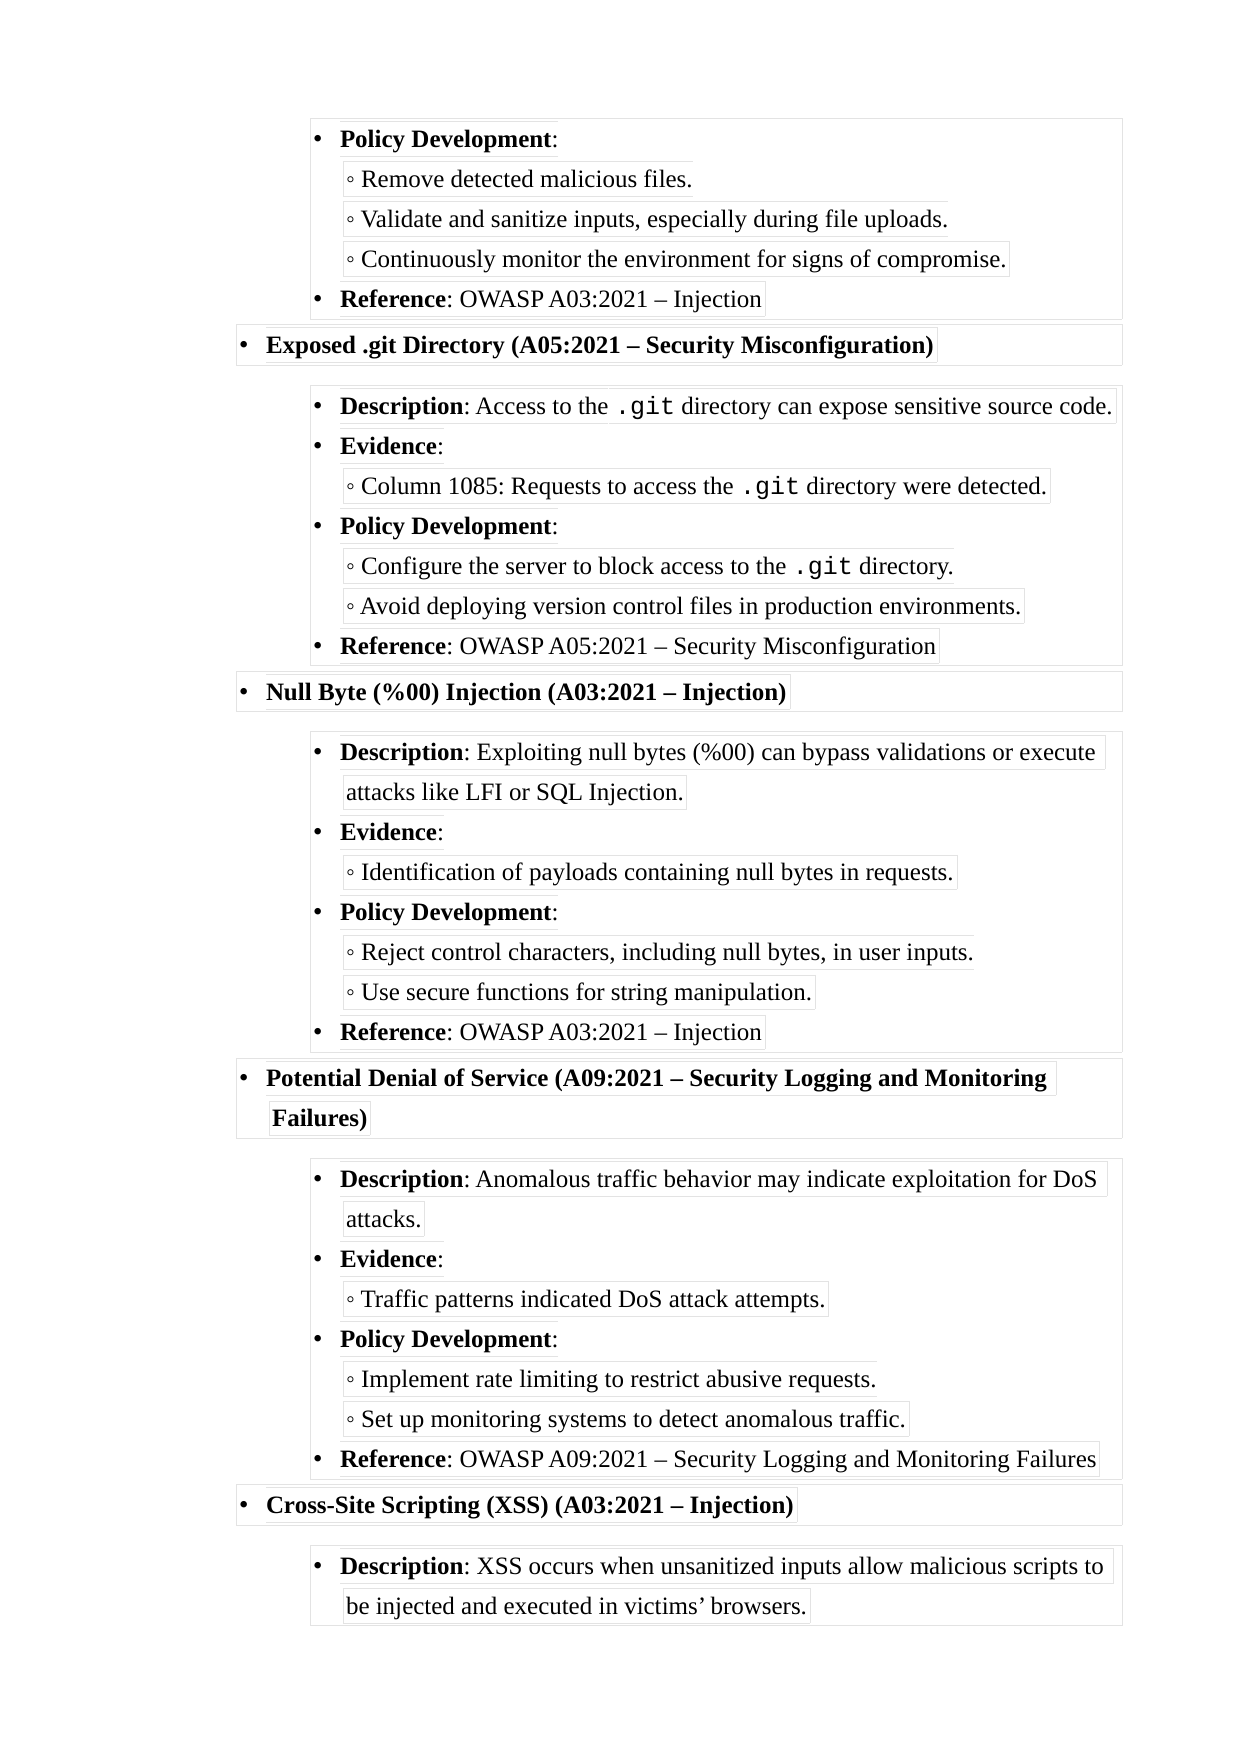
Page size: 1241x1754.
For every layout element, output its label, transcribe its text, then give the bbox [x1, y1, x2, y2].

list Reference: OWASP A09:2021 – Security Logging and Monitoring Failures [311, 1438, 1122, 1479]
list Null Byte (%00) Injection (A03:2021 – Injection) [237, 672, 1122, 711]
list Evidence: ◦ Column 1085: Requests to access the .git directory were detected. [311, 425, 1122, 503]
list Reference: OWASP A03:2021 – Injection [311, 278, 1122, 319]
list Policy Development: ◦ Implement rate limiting to restrict abusive requests. ◦ Set up monitoring systems to detect anomalous traffic. [311, 1318, 1122, 1436]
list Description: Exploiting null bytes (%00) can bypass validations or execute attacks like LFI or SQL Injection. [311, 732, 1122, 809]
list Policy Development: ◦ Configure the server to block access to the .git directory. ◦ Avoid deploying version control files in production environments. [311, 505, 1122, 623]
list Potential Denial of Service (A09:2021 – Security Logging and Monitoring Failures) [237, 1059, 1122, 1138]
list Exposed .git Directory (A05:2021 – Security Misconfiguration) [237, 325, 1122, 365]
list Policy Development: ◦ Reject control characters, including null bytes, in user inputs. ◦ Use secure functions for string manipulation. [311, 891, 1122, 1009]
list Reference: OWASP A03:2021 – Injection [311, 1011, 1122, 1052]
list Description: Access to the .git directory can expose sensitive source code. [311, 386, 1122, 423]
list Evidence: ◦ Identification of payloads containing null bytes in requests. [311, 811, 1122, 889]
list Description: Anomalous traffic behavior may indicate exploitation for DoS attacks. [311, 1159, 1122, 1236]
list Policy Development: ◦ Remove detected malicious files. ◦ Validate and sanitize inputs, especially during file uploads. ◦ Continuously monitor the environment for signs of compromise. [311, 119, 1122, 276]
list Evidence: ◦ Traffic patterns indicated DoS attack attempts. [311, 1238, 1122, 1316]
list Reference: OWASP A05:2021 – Security Misconfiguration [311, 625, 1122, 665]
list Cross-Site Scripting (XSS) (A03:2021 – Injection) [237, 1485, 1122, 1525]
list Description: XSS occurs when unsanitized inputs allow malicious scripts to be injected and executed in victims’ browsers. [311, 1546, 1122, 1625]
